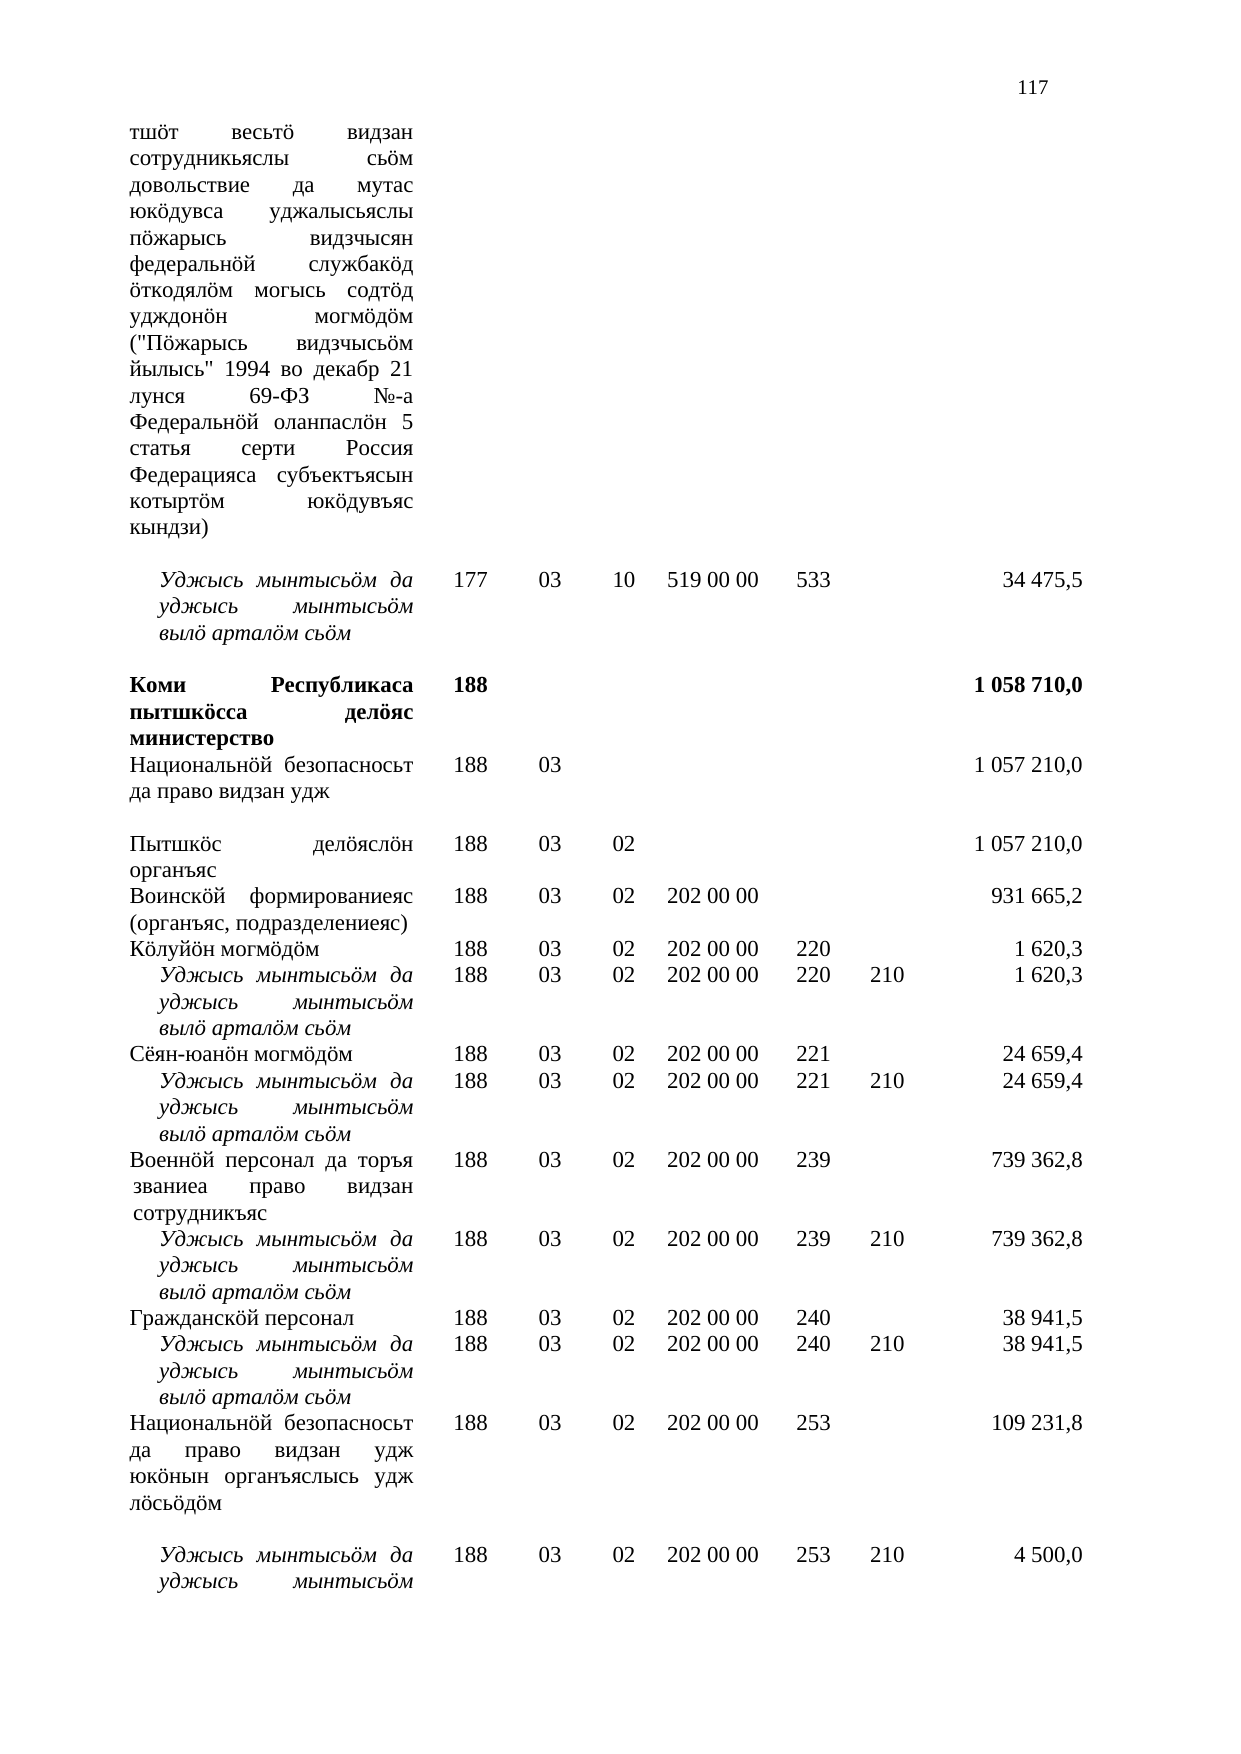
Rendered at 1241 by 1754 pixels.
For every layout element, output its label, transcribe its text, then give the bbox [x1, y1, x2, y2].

table_cell 188 [425, 1067, 498, 1146]
table_cell [916, 645, 1094, 672]
table_cell [646, 118, 779, 566]
table_cell [425, 645, 498, 672]
table_cell 202 00 00 [646, 1541, 779, 1594]
table_cell [779, 645, 842, 672]
table_cell 109 231,8 [916, 1410, 1094, 1541]
table_cell Воинскöй формированиеяс (органъяс, подразделениеяс) [118, 883, 425, 935]
table_cell 03 [499, 830, 572, 882]
table_cell Сёян-юанöн могмöдöм [118, 1041, 425, 1067]
table_cell Уджысь мынтысьöм да уджысь мынтысьöм [118, 1541, 425, 1594]
table_cell Гражданскöй персонал [118, 1304, 425, 1330]
table_cell 02 [573, 1146, 646, 1225]
table_cell 38 941,5 [916, 1304, 1094, 1330]
table_cell [842, 1304, 916, 1330]
table_cell [646, 672, 779, 751]
table_cell 03 [499, 751, 572, 830]
table_cell 931 665,2 [916, 883, 1094, 935]
table_cell [779, 118, 842, 566]
table_cell 188 [425, 883, 498, 935]
table_cell 240 [779, 1330, 842, 1409]
table_cell 739 362,8 [916, 1146, 1094, 1225]
table_cell 38 941,5 [916, 1330, 1094, 1409]
table_cell Национальнöй безопасносьт да право видзан удж юкöнын органъяслысь удж лöсьöдöм [118, 1410, 425, 1541]
table_cell 10 [573, 566, 646, 645]
table_cell 739 362,8 [916, 1225, 1094, 1304]
table_cell 210 [842, 1541, 916, 1594]
table_cell 34 475,5 [916, 566, 1094, 645]
table_cell [573, 672, 646, 751]
table_cell Уджысь мынтысьöм да уджысь мынтысьöм вылö арталöм сьöм [118, 1067, 425, 1146]
table_cell 02 [573, 1330, 646, 1409]
table_cell [118, 645, 425, 672]
table_cell 24 659,4 [916, 1067, 1094, 1146]
table_cell 03 [499, 961, 572, 1041]
table_cell 202 00 00 [646, 1067, 779, 1146]
table_cell 202 00 00 [646, 1225, 779, 1304]
table_cell 519 00 00 [646, 566, 779, 645]
table_cell 188 [425, 935, 498, 961]
table_cell [842, 566, 916, 645]
table_cell Уджысь мынтысьöм да уджысь мынтысьöм вылö арталöм сьöм [118, 961, 425, 1041]
table_cell 220 [779, 935, 842, 961]
table_cell 202 00 00 [646, 1304, 779, 1330]
table_cell 220 [779, 961, 842, 1041]
table_cell 253 [779, 1410, 842, 1541]
table_cell [499, 645, 572, 672]
table_cell 02 [573, 961, 646, 1041]
table_cell 239 [779, 1225, 842, 1304]
table_cell [842, 1410, 916, 1541]
table_cell [573, 751, 646, 830]
table_cell Пытшкöс делöяслöн органъяс [118, 830, 425, 882]
table_cell [842, 672, 916, 751]
table_cell 188 [425, 672, 498, 751]
table_cell 188 [425, 1304, 498, 1330]
table_cell Коми Республикаса пытшкöсса делöяс министерство [118, 672, 425, 751]
table_cell [842, 1146, 916, 1225]
table_cell 202 00 00 [646, 961, 779, 1041]
table_cell 188 [425, 1225, 498, 1304]
table_cell тшöт весьтö видзан сотрудникьяслы сьöм довольствие да мутас юкöдувса уджалысьяслы пöжарысь видзчысян федеральнöй службакöд öткодялöм могысь содтöд удждонöн могмöдöм ("Пöжарысь видзчысьöм йылысь" 1994 во декабр 21 лунся 69-ФЗ №-а Федеральнöй оланпаслöн 5 статья серти Россия Федерацияса субъектъясын котыртöм юкöдувъяс кындзи) [118, 118, 425, 566]
table_cell 188 [425, 1541, 498, 1594]
table_cell [842, 645, 916, 672]
table_cell 03 [499, 935, 572, 961]
table_cell 210 [842, 1225, 916, 1304]
table_cell 253 [779, 1541, 842, 1594]
table_cell 02 [573, 1067, 646, 1146]
table_cell [779, 883, 842, 935]
table_cell 1 620,3 [916, 935, 1094, 961]
table_cell 221 [779, 1041, 842, 1067]
table_cell 202 00 00 [646, 1041, 779, 1067]
table_cell [842, 1041, 916, 1067]
table_cell 202 00 00 [646, 1410, 779, 1541]
table_cell 02 [573, 1410, 646, 1541]
table_cell 03 [499, 1410, 572, 1541]
table_cell 1 057 210,0 [916, 751, 1094, 830]
table_cell 03 [499, 566, 572, 645]
table_cell 188 [425, 830, 498, 882]
table_cell 03 [499, 1225, 572, 1304]
table_cell 02 [573, 830, 646, 882]
table_cell 221 [779, 1067, 842, 1146]
table_cell [646, 830, 779, 882]
table_cell 202 00 00 [646, 935, 779, 961]
table_cell 02 [573, 1304, 646, 1330]
table_cell 1 057 210,0 [916, 830, 1094, 882]
table_cell 03 [499, 1304, 572, 1330]
table_cell Кöлуйöн могмöдöм [118, 935, 425, 961]
table_cell 03 [499, 1330, 572, 1409]
table_cell [499, 672, 572, 751]
table_cell 02 [573, 1041, 646, 1067]
table_cell [646, 751, 779, 830]
table_cell [573, 645, 646, 672]
table_cell [573, 118, 646, 566]
table_cell 210 [842, 1330, 916, 1409]
table_cell 202 00 00 [646, 1330, 779, 1409]
table_cell 03 [499, 1541, 572, 1594]
table_cell 02 [573, 883, 646, 935]
table_cell 24 659,4 [916, 1041, 1094, 1067]
table_cell Военнöй персонал да торъя званиеа право видзан сотрудникъяс [118, 1146, 425, 1225]
table_cell 03 [499, 883, 572, 935]
table_cell [499, 118, 572, 566]
table_cell 239 [779, 1146, 842, 1225]
table_cell 1 058 710,0 [916, 672, 1094, 751]
table_cell [779, 830, 842, 882]
table_cell 1 620,3 [916, 961, 1094, 1041]
table_cell 02 [573, 1541, 646, 1594]
table_cell 188 [425, 1410, 498, 1541]
table_cell 188 [425, 751, 498, 830]
table_cell 188 [425, 1146, 498, 1225]
table_cell 02 [573, 1225, 646, 1304]
table_cell 188 [425, 1041, 498, 1067]
table_cell Уджысь мынтысьöм да уджысь мынтысьöм вылö арталöм сьöм [118, 1330, 425, 1409]
table_cell 03 [499, 1146, 572, 1225]
table_cell [916, 118, 1094, 566]
table_cell 02 [573, 935, 646, 961]
table_cell Национальнöй безопасносьт да право видзан удж [118, 751, 425, 830]
table_cell [779, 751, 842, 830]
table_cell [842, 751, 916, 830]
table_cell 202 00 00 [646, 1146, 779, 1225]
table_cell 210 [842, 1067, 916, 1146]
table_cell 03 [499, 1067, 572, 1146]
table_cell [842, 118, 916, 566]
table_cell 188 [425, 1330, 498, 1409]
table_cell 240 [779, 1304, 842, 1330]
table_cell Уджысь мынтысьöм да уджысь мынтысьöм вылö арталöм сьöм [118, 566, 425, 645]
table_cell [779, 672, 842, 751]
table_cell Уджысь мынтысьöм да уджысь мынтысьöм вылö арталöм сьöм [118, 1225, 425, 1304]
table_cell [425, 118, 498, 566]
table_cell [842, 830, 916, 882]
table_cell [646, 645, 779, 672]
table_cell [842, 883, 916, 935]
table_cell 4 500,0 [916, 1541, 1094, 1594]
table_cell 533 [779, 566, 842, 645]
table_cell 210 [842, 961, 916, 1041]
table_cell 188 [425, 961, 498, 1041]
table_cell 03 [499, 1041, 572, 1067]
table_cell 177 [425, 566, 498, 645]
table_cell [842, 935, 916, 961]
table_cell 202 00 00 [646, 883, 779, 935]
